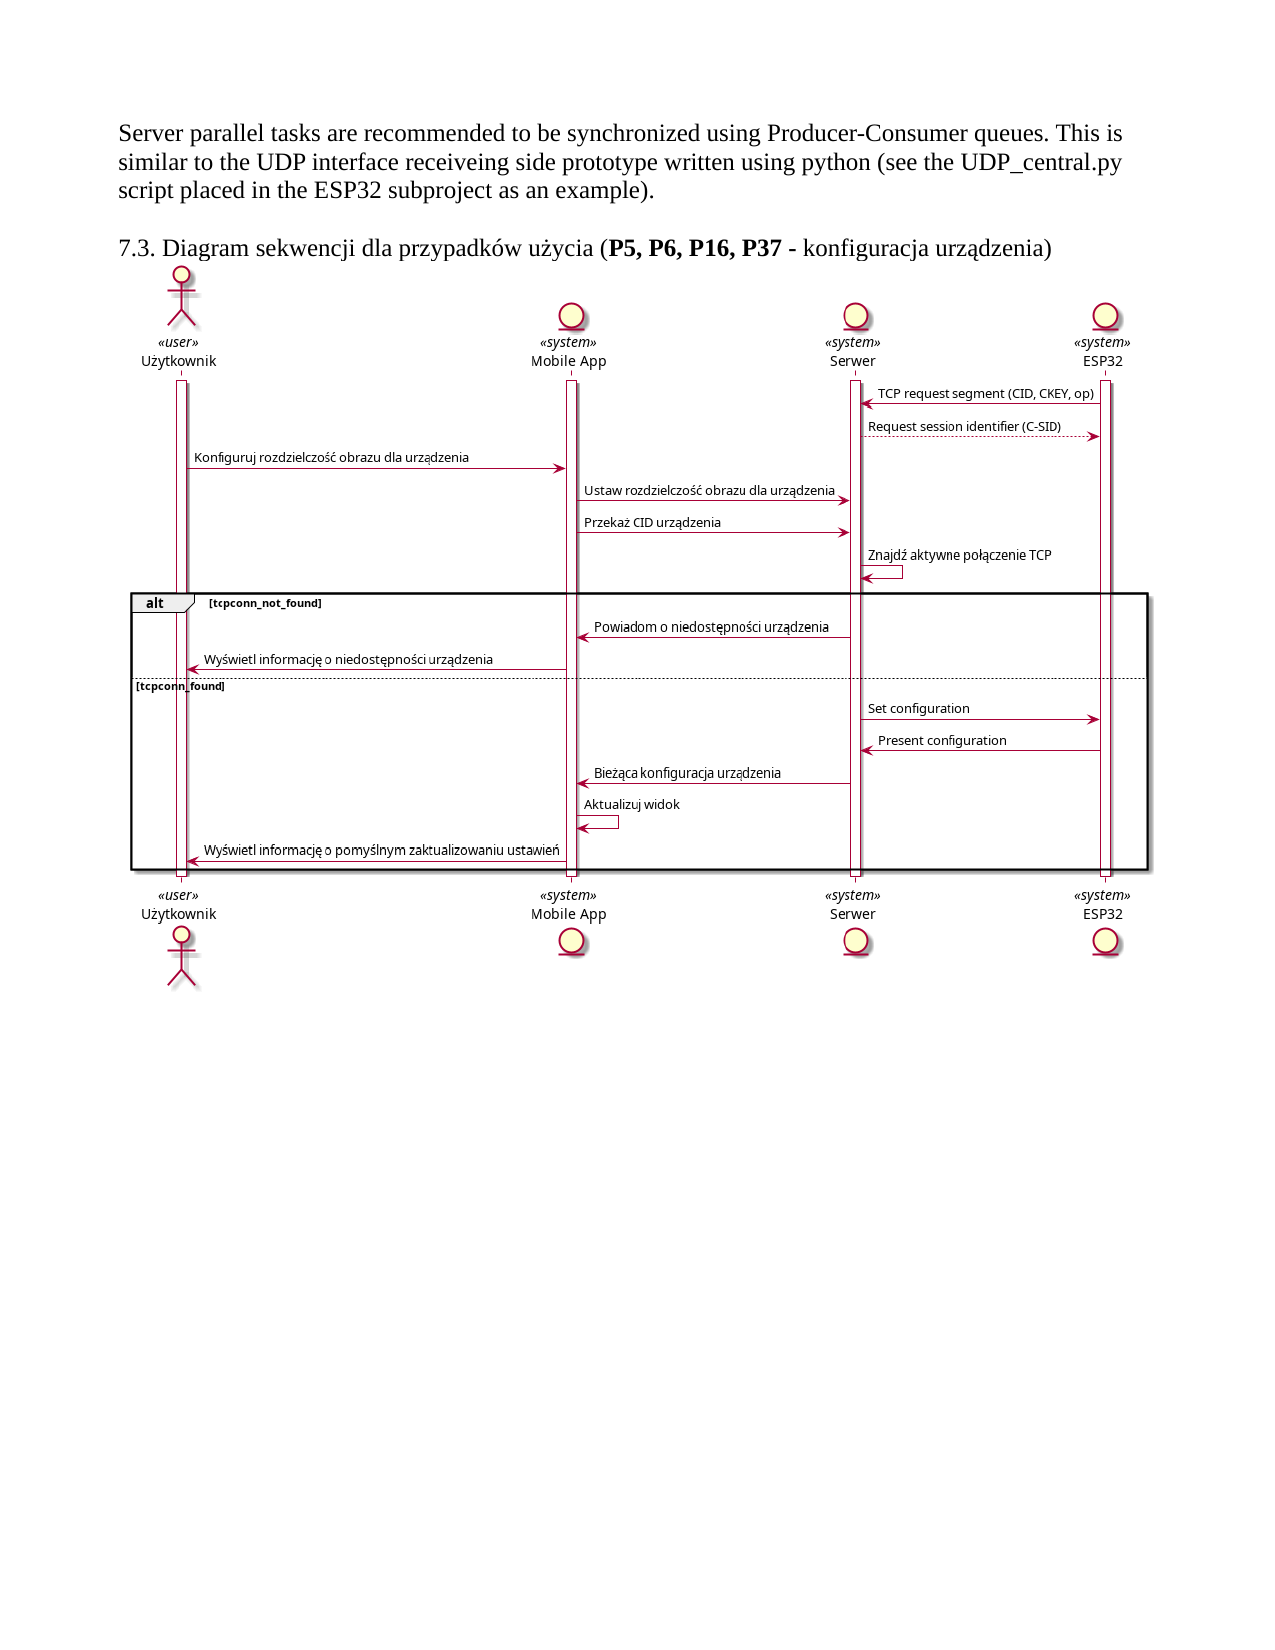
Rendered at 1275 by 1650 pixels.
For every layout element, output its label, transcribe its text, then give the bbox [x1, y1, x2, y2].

text 7.3. Diagram sekwencji dla przypadków użycia (P5, P6, P16, P37 - konfiguracja urządzenia) [118, 233, 1157, 261]
text Server parallel tasks are recommended to be synchronized using Producer-Consumer queues. This is similar to the UDP interface receiveing side prototype written using python (see the UDP_central.py script placed in the ESP32 subproject as an example). [118, 118, 1157, 204]
picture [118, 261, 1157, 996]
